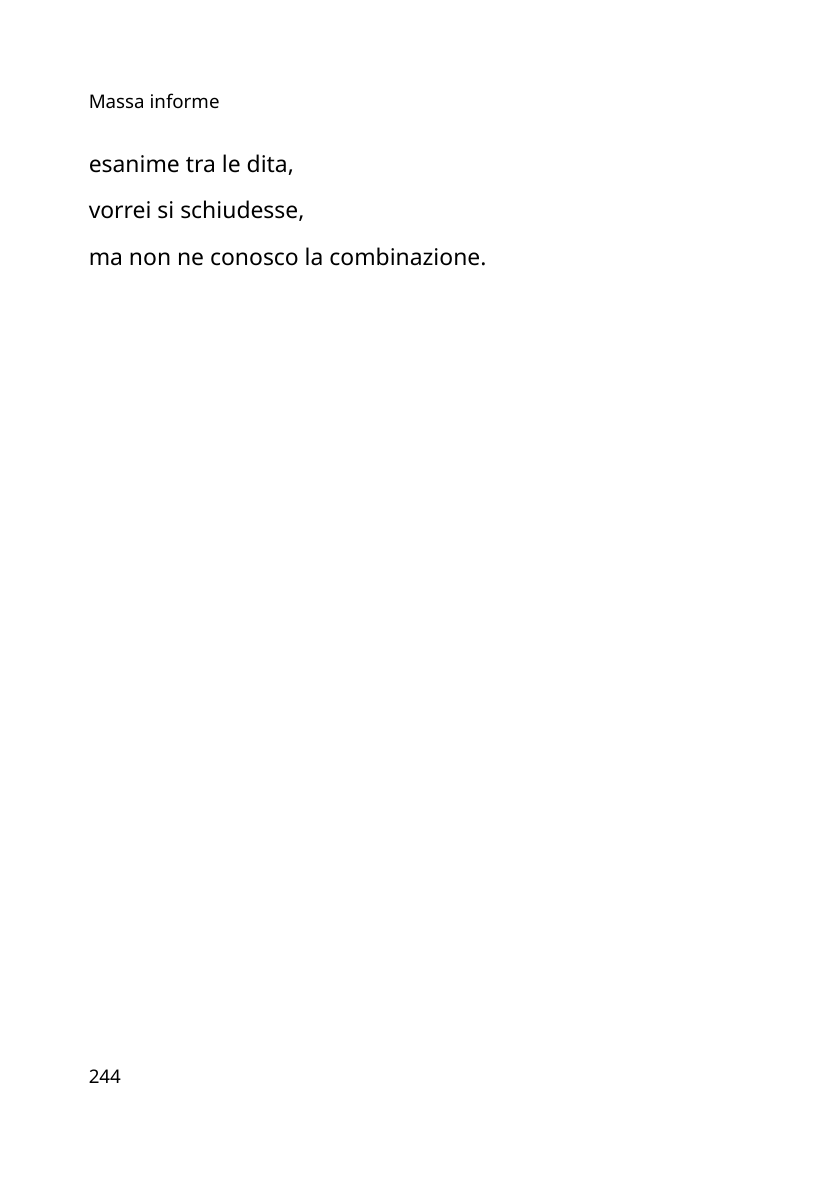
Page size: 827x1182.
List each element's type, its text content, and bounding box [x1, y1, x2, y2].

text ma non ne conosco la combinazione. [88, 241, 738, 272]
text esanime tra le dita, [88, 147, 738, 179]
text vorrei si schiudesse, [88, 194, 738, 226]
